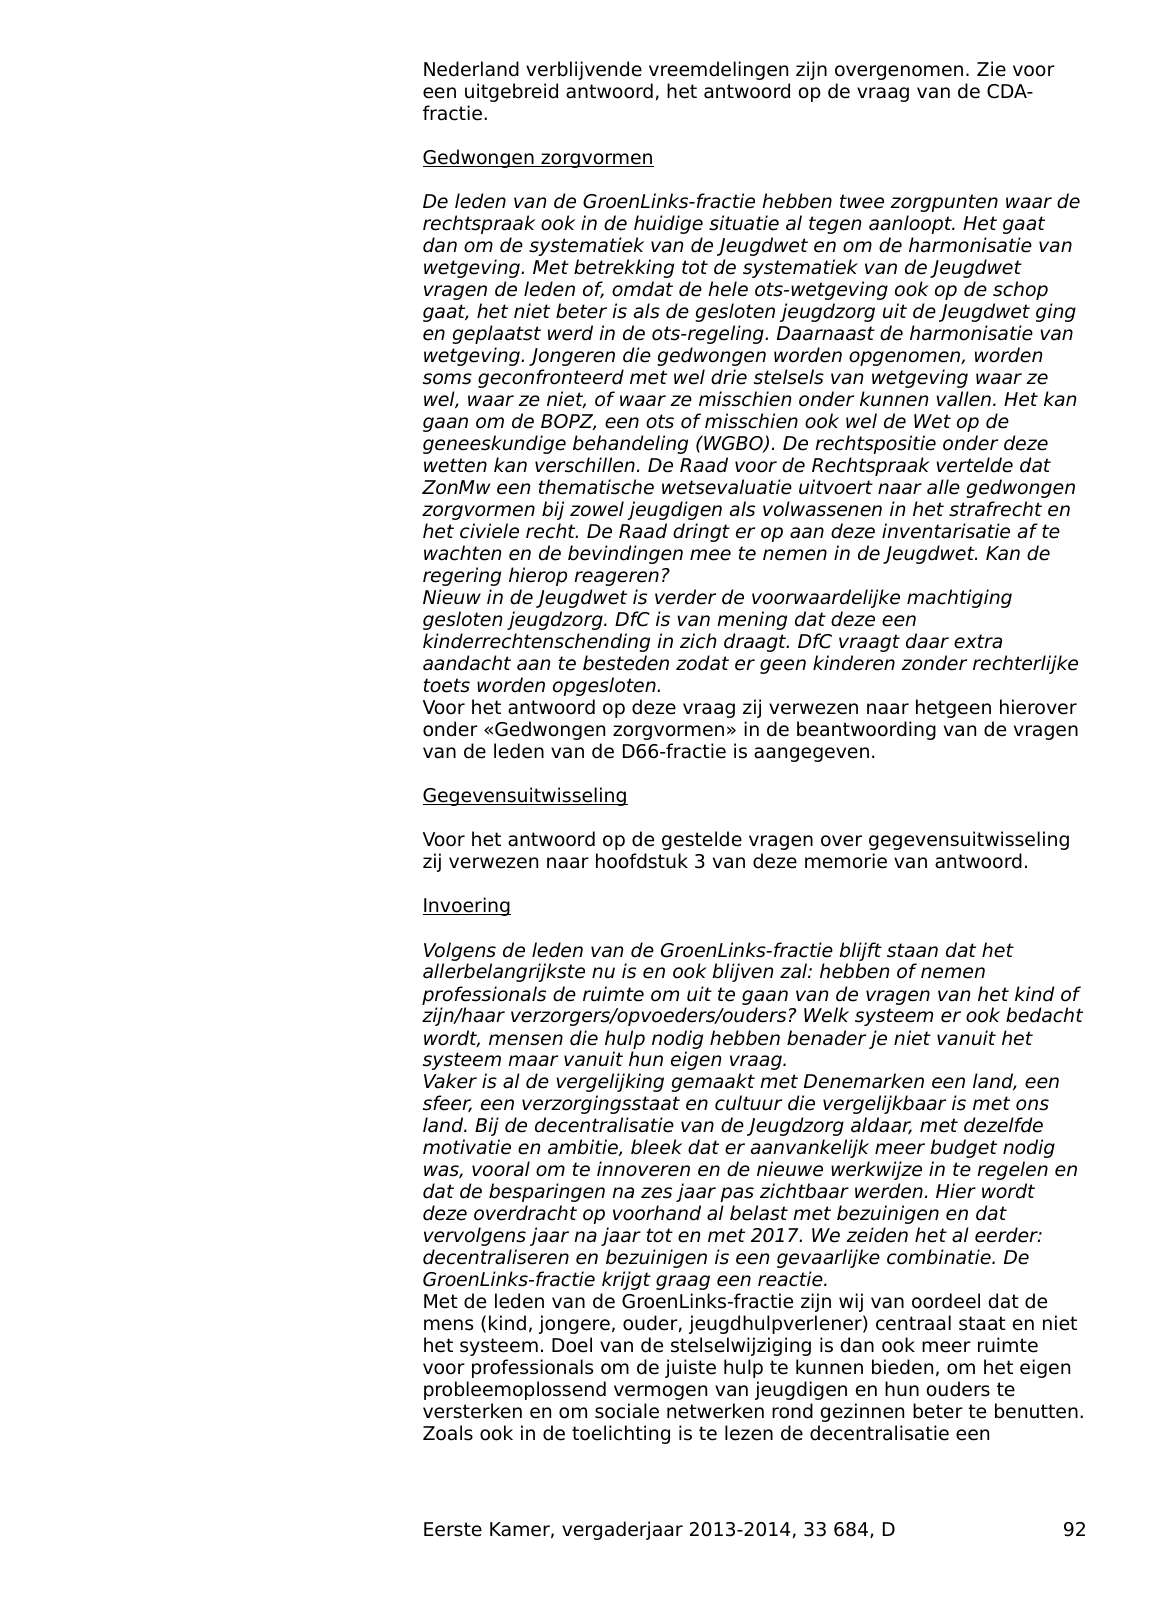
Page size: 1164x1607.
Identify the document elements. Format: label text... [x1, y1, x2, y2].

text De leden van de GroenLinks-fractie hebben twee zorgpunten waar de rechtspraak ook in de huidige situatie al tegen aanloopt. Het gaat dan om de systematiek van de Jeugdwet en om de harmonisatie van wetgeving. Met betrekking tot de systematiek van de Jeugdwet vragen de leden of, omdat de hele ots-wetgeving ook op de schop gaat, het niet beter is als de gesloten jeugdzorg uit de Jeugdwet ging en geplaatst werd in de ots-regeling. Daarnaast de harmonisatie van wetgeving. Jongeren die gedwongen worden opgenomen, worden soms geconfronteerd met wel drie stelsels van wetgeving waar ze wel, waar ze niet, of waar ze misschien onder kunnen vallen. Het kan gaan om de BOPZ, een ots of misschien ook wel de Wet op de geneeskundige behandeling (WGBO). De rechtspositie onder deze wetten kan verschillen. De Raad voor de Rechtspraak vertelde dat ZonMw een thematische wetsevaluatie uitvoert naar alle gedwongen zorgvormen bij zowel jeugdigen als volwassenen in het strafrecht en het civiele recht. De Raad dringt er op aan deze inventarisatie af te wachten en de bevindingen mee te nemen in de Jeugdwet. Kan de regering hierop reageren? [422, 191, 1087, 587]
text Met de leden van de GroenLinks-fractie zijn wij van oordeel dat de mens (kind, jongere, ouder, jeugdhulpverlener) centraal staat en niet het systeem. Doel van de stelselwijziging is dan ook meer ruimte voor professionals om de juiste hulp te kunnen bieden, om het eigen probleemoplossend vermogen van jeugdigen en hun ouders te versterken en om sociale netwerken rond gezinnen beter te benutten. Zoals ook in de toelichting is te lezen de decentralisatie een [422, 1291, 1087, 1445]
text Volgens de leden van de GroenLinks-fractie blijft staan dat het allerbelangrijkste nu is en ook blijven zal: hebben of nemen professionals de ruimte om uit te gaan van de vragen van het kind of zijn/haar verzorgers/opvoeders/ouders? Welk systeem er ook bedacht wordt, mensen die hulp nodig hebben benader je niet vanuit het systeem maar vanuit hun eigen vraag. [422, 939, 1087, 1071]
subtitle Gegevensuitwisseling [422, 785, 1087, 807]
text Nederland verblijvende vreemdelingen zijn overgenomen. Zie voor een uitgebreid antwoord, het antwoord op de vraag van de CDA-fractie. [422, 59, 1087, 125]
subtitle Invoering [422, 895, 1087, 917]
text Voor het antwoord op de gestelde vragen over gegevensuitwisseling zij verwezen naar hoofdstuk 3 van deze memorie van antwoord. [422, 829, 1087, 873]
text Vaker is al de vergelijking gemaakt met Denemarken een land, een sfeer, een verzorgingsstaat en cultuur die vergelijkbaar is met ons land. Bij de decentralisatie van de Jeugdzorg aldaar, met dezelfde motivatie en ambitie, bleek dat er aanvankelijk meer budget nodig was, vooral om te innoveren en de nieuwe werkwijze in te regelen en dat de besparingen na zes jaar pas zichtbaar werden. Hier wordt deze overdracht op voorhand al belast met bezuinigen en dat vervolgens jaar na jaar tot en met 2017. We zeiden het al eerder: decentraliseren en bezuinigen is een gevaarlijke combinatie. De GroenLinks-fractie krijgt graag een reactie. [422, 1071, 1087, 1291]
text Voor het antwoord op deze vraag zij verwezen naar hetgeen hierover onder «Gedwongen zorgvormen» in de beantwoording van de vragen van de leden van de D66-fractie is aangegeven. [422, 697, 1087, 763]
text Nieuw in de Jeugdwet is verder de voorwaardelijke machtiging gesloten jeugdzorg. DfC is van mening dat deze een kinderrechtenschending in zich draagt. DfC vraagt daar extra aandacht aan te besteden zodat er geen kinderen zonder rechterlijke toets worden opgesloten. [422, 587, 1087, 697]
subtitle Gedwongen zorgvormen [422, 147, 1087, 169]
